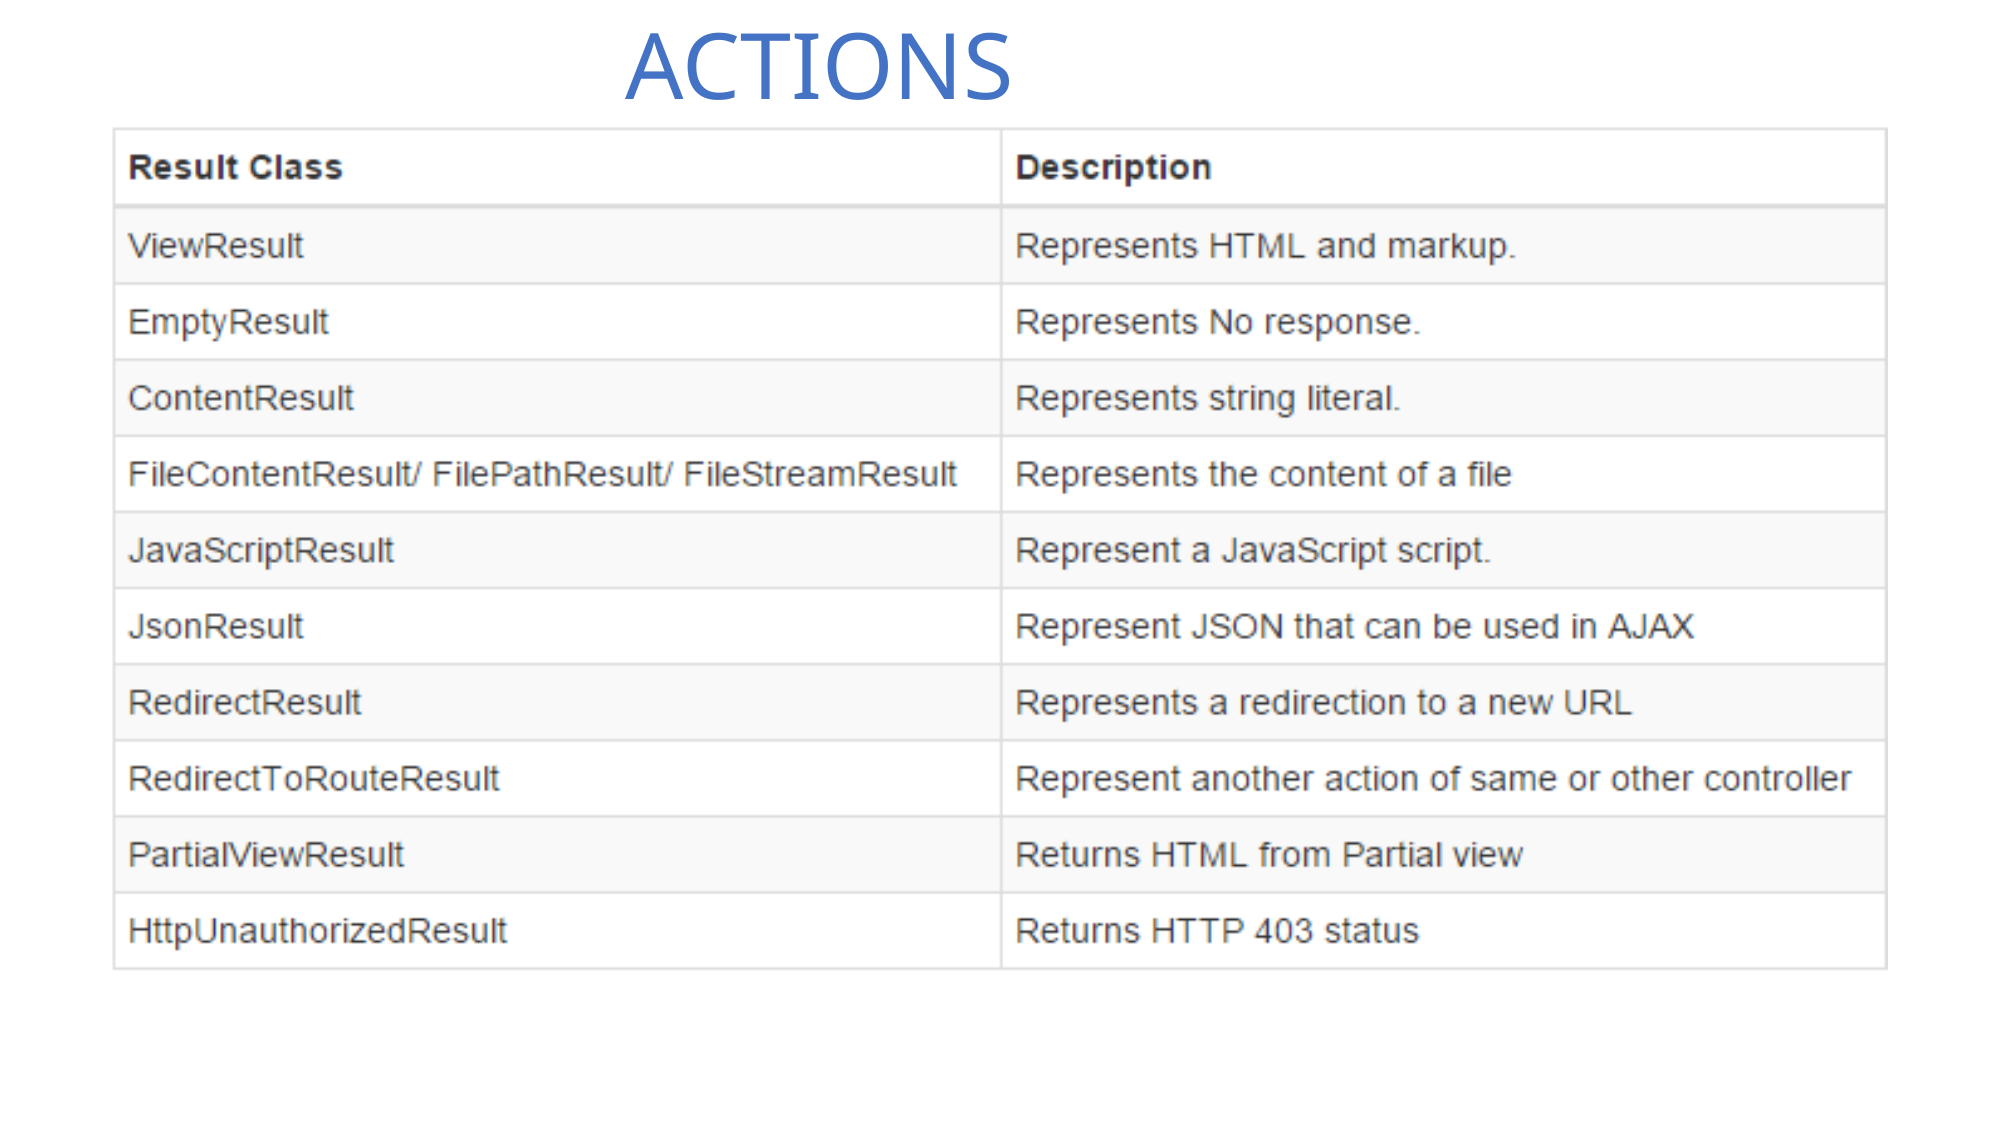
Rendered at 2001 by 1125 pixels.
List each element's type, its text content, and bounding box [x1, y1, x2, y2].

picture [111, 121, 1888, 973]
title ACTIONS [495, 0, 1145, 121]
